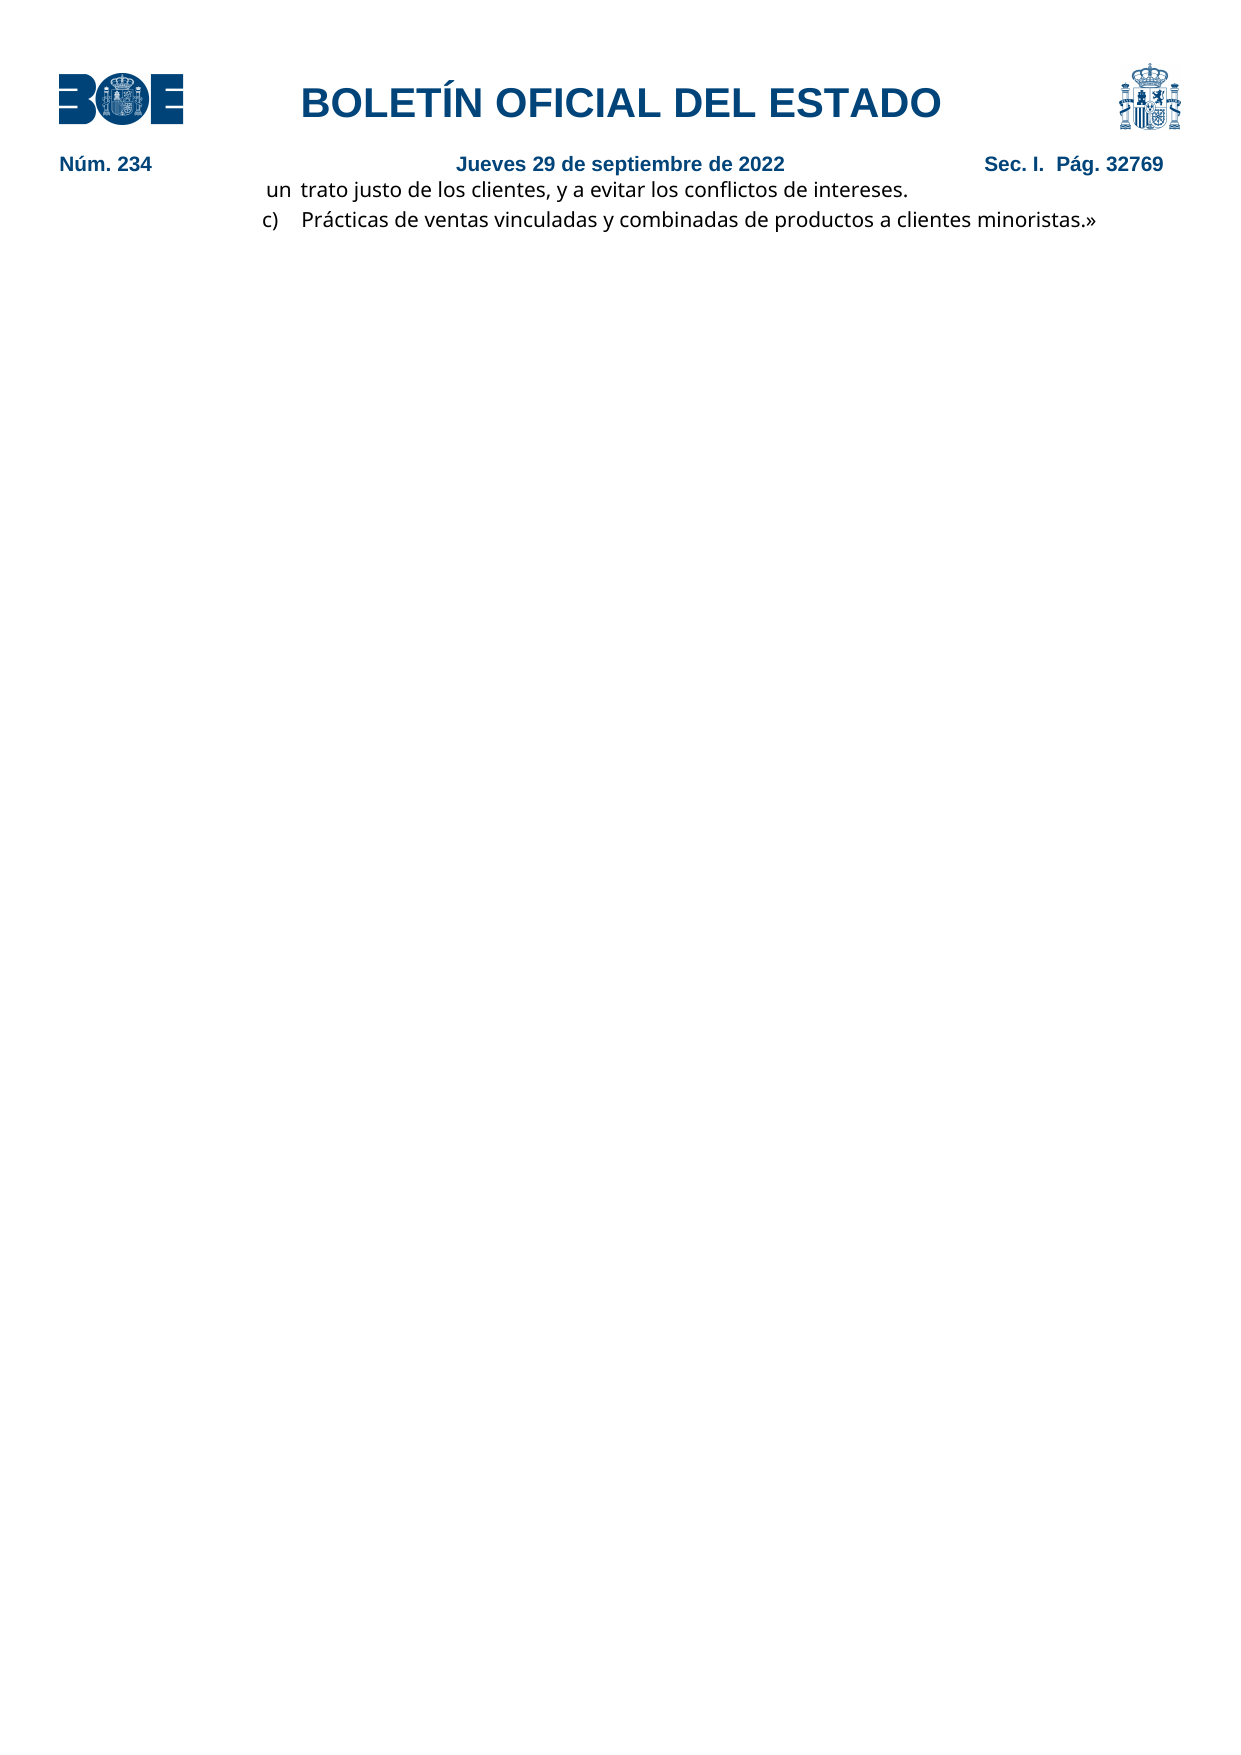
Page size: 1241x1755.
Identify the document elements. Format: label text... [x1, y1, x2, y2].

list un trato justo de los clientes, y a evitar los conflictos de intereses. [226, 175, 1034, 204]
list Prácticas de ventas vinculadas y combinadas de productos a clientes minoristas.» [226, 205, 1199, 233]
